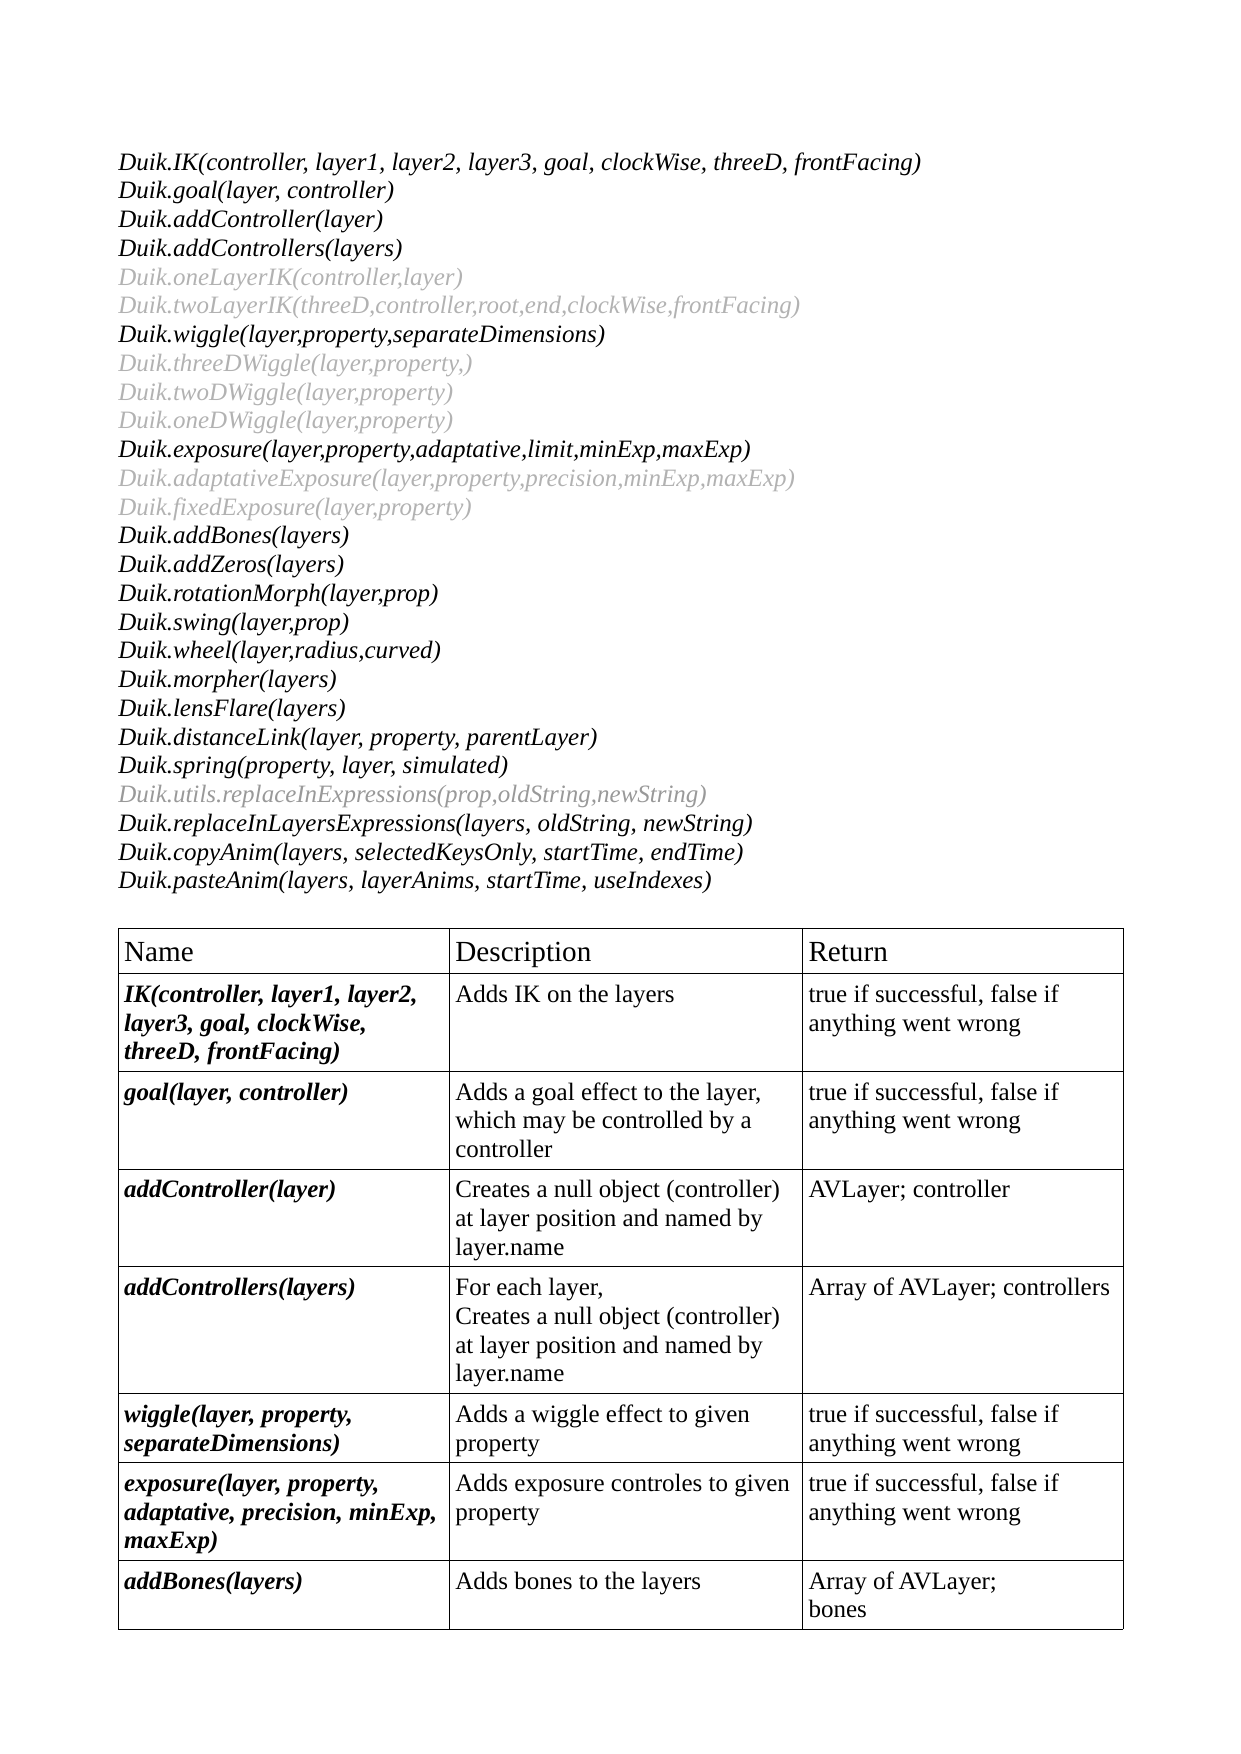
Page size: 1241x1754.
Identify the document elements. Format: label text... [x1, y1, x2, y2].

text Duik.fixedExposure(layer,property) [118, 492, 1122, 521]
text Duik.distanceLink(layer, property, parentLayer) [118, 722, 1122, 751]
text Duik.wiggle(layer,property,separateDimensions) [118, 319, 1122, 348]
text Duik.spring(property, layer, simulated) [118, 751, 1122, 779]
table_cell For each layer, Creates a null object (controller) at layer position and named by layer.name [450, 1267, 802, 1393]
table_cell AVLayer; controller [803, 1170, 1123, 1266]
table_cell exposure(layer, property, adaptative, precision, minExp, maxExp) [119, 1463, 449, 1560]
table_cell true if successful, false if anything went wrong [803, 974, 1123, 1071]
table_cell Adds exposure controles to given property [450, 1463, 802, 1560]
text Duik.utils.replaceInExpressions(prop,oldString,newString) [118, 779, 1122, 808]
text Duik.rotationMorph(layer,prop) [118, 578, 1122, 607]
table_cell addController(layer) [119, 1170, 449, 1266]
text Duik.copyAnim(layers, selectedKeysOnly, startTime, endTime) [118, 837, 1122, 866]
table_cell true if successful, false if anything went wrong [803, 1394, 1123, 1462]
table_cell addBones(layers) [119, 1561, 449, 1629]
text Duik.exposure(layer,property,adaptative,limit,minExp,maxExp) [118, 434, 1122, 463]
table_header Name [119, 929, 449, 973]
table_cell true if successful, false if anything went wrong [803, 1072, 1123, 1169]
table_header Return [803, 929, 1123, 973]
table_cell wiggle(layer, property, separateDimensions) [119, 1394, 449, 1462]
text Duik.goal(layer, controller) [118, 176, 1122, 204]
text Duik.addZeros(layers) [118, 549, 1122, 578]
table_cell IK(controller, layer1, layer2, layer3, goal, clockWise, threeD, frontFacing) [119, 974, 449, 1071]
table_cell Adds a goal effect to the layer, which may be controlled by a controller [450, 1072, 802, 1169]
text Duik.threeDWiggle(layer,property,) [118, 348, 1122, 377]
text Duik.twoLayerIK(threeD,controller,root,end,clockWise,frontFacing) [118, 291, 1122, 319]
table_cell Array of AVLayer; bones [803, 1561, 1123, 1629]
text Duik.addBones(layers) [118, 521, 1122, 549]
table_cell true if successful, false if anything went wrong [803, 1463, 1123, 1560]
text Duik.wheel(layer,radius,curved) [118, 636, 1122, 664]
table_cell Creates a null object (controller) at layer position and named by layer.name [450, 1170, 802, 1266]
table_cell addControllers(layers) [119, 1267, 449, 1393]
text Duik.addControllers(layers) [118, 233, 1122, 262]
text Duik.replaceInLayersExpressions(layers, oldString, newString) [118, 808, 1122, 837]
table_cell goal(layer, controller) [119, 1072, 449, 1169]
table_cell Adds bones to the layers [450, 1561, 802, 1629]
text Duik.IK(controller, layer1, layer2, layer3, goal, clockWise, threeD, frontFacing) [118, 147, 1122, 176]
text Duik.swing(layer,prop) [118, 607, 1122, 636]
text Duik.morpher(layers) [118, 664, 1122, 693]
text Duik.adaptativeExposure(layer,property,precision,minExp,maxExp) [118, 463, 1122, 492]
table_cell Adds a wiggle effect to given property [450, 1394, 802, 1462]
text Duik.twoDWiggle(layer,property) [118, 377, 1122, 406]
table_cell Array of AVLayer; controllers [803, 1267, 1123, 1393]
text Duik.lensFlare(layers) [118, 693, 1122, 722]
text Duik.pasteAnim(layers, layerAnims, startTime, useIndexes) [118, 866, 1122, 894]
text Duik.oneDWiggle(layer,property) [118, 406, 1122, 434]
table_cell Adds IK on the layers [450, 974, 802, 1071]
table_header Description [450, 929, 802, 973]
text Duik.addController(layer) [118, 204, 1122, 233]
text Duik.oneLayerIK(controller,layer) [118, 262, 1122, 291]
